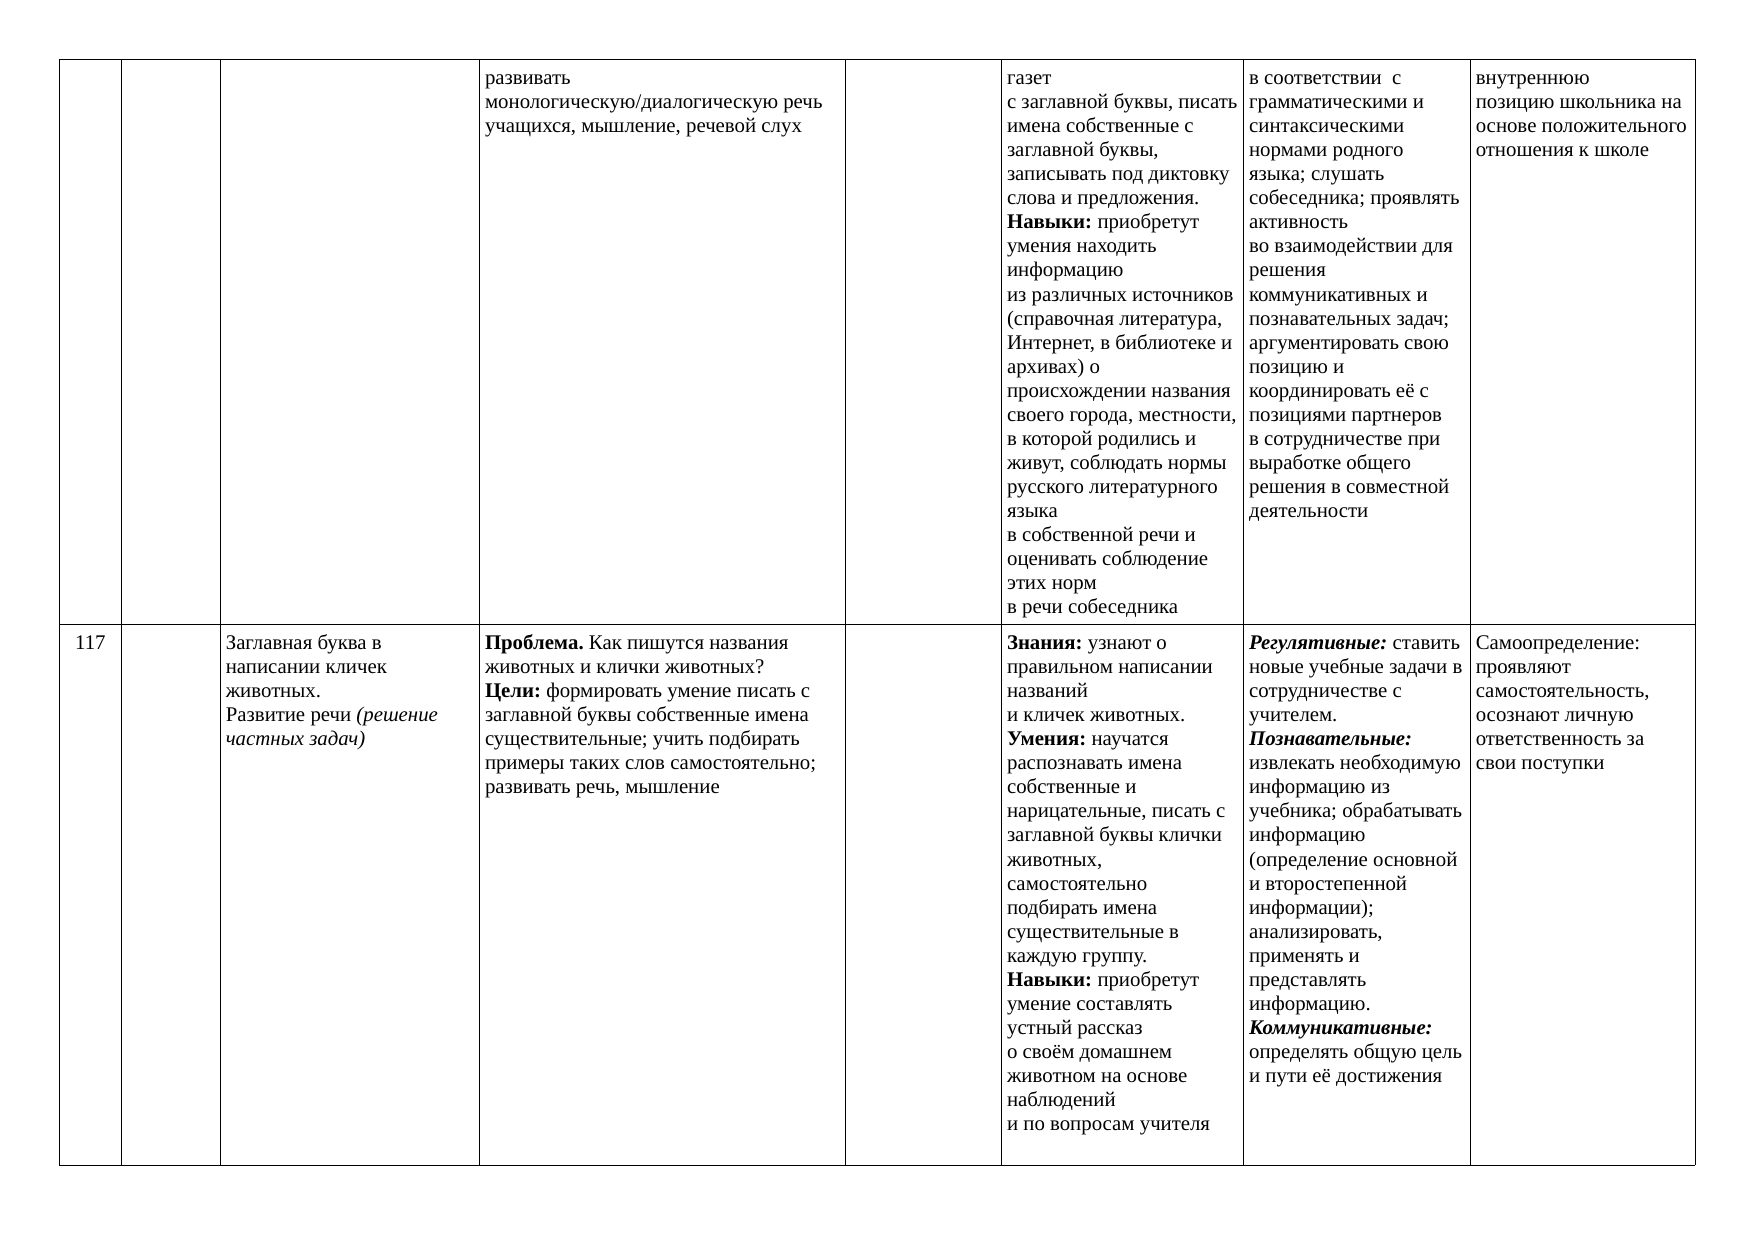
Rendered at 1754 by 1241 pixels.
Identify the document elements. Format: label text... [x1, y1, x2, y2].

table_cell Самоопределение: проявляют самостоятельность, осознают личную ответственность за свои поступки [1471, 625, 1695, 1165]
table_cell [846, 60, 1001, 624]
table_cell [846, 625, 1001, 1165]
table_cell газет с заглавной буквы, писать имена собственные с заглавной буквы, записывать под диктовку слова и предложения. Навыки: приобретут умения находить информацию из различных источников (справочная литература, Интернет, в библиотеке и архивах) о происхождении названия своего города, местности, в которой родились и живут, соблюдать нормы русского литературного языка в собственной речи и оценивать соблюдение этих норм в речи собеседника [1002, 60, 1243, 624]
table_cell 117 [60, 625, 121, 1165]
table_cell Заглавная буква в написании кличек животных. Развитие речи (решение частных задач) [221, 625, 479, 1165]
table_cell [122, 60, 220, 624]
table_cell [60, 60, 121, 624]
table_cell развивать монологическую/диалогическую речь учащихся, мышление, речевой слух [480, 60, 845, 624]
table_cell Проблема. Как пишутся названия животных и клички животных? Цели: формировать умение писать с заглавной буквы собственные имена существительные; учить подбирать примеры таких слов самостоятельно; развивать речь, мышление [480, 625, 845, 1165]
table_cell Знания: узнают о правильном написании названий и кличек животных. Умения: научатся распознавать имена собственные и нарицательные, писать с заглавной буквы клички животных, самостоятельно подбирать имена существительные в каждую группу. Навыки: приобретут умение составлять устный рассказ о своём домашнем животном на основе наблюдений и по вопросам учителя [1002, 625, 1243, 1165]
table_cell в соответствии с грамматическими и синтаксическими нормами родного языка; слушать собеседника; проявлять активность во взаимодействии для решения коммуникативных и познавательных задач; аргументировать свою позицию и координировать её с позициями партнеров в сотрудничестве при выработке общего решения в совместной деятельности [1244, 60, 1470, 624]
table_cell Регулятивные: ставить новые учебные задачи в сотрудничестве с учителем. Познавательные: извлекать необходимую информацию из учебника; обрабатывать информацию (определение основной и второстепенной информации); анализировать, применять и представлять информацию. Коммуникативные: определять общую цель и пути её достижения [1244, 625, 1470, 1165]
table_cell внутреннюю позицию школьника на основе положительного отношения к школе [1471, 60, 1695, 624]
table_cell [221, 60, 479, 624]
table_cell [122, 625, 220, 1165]
